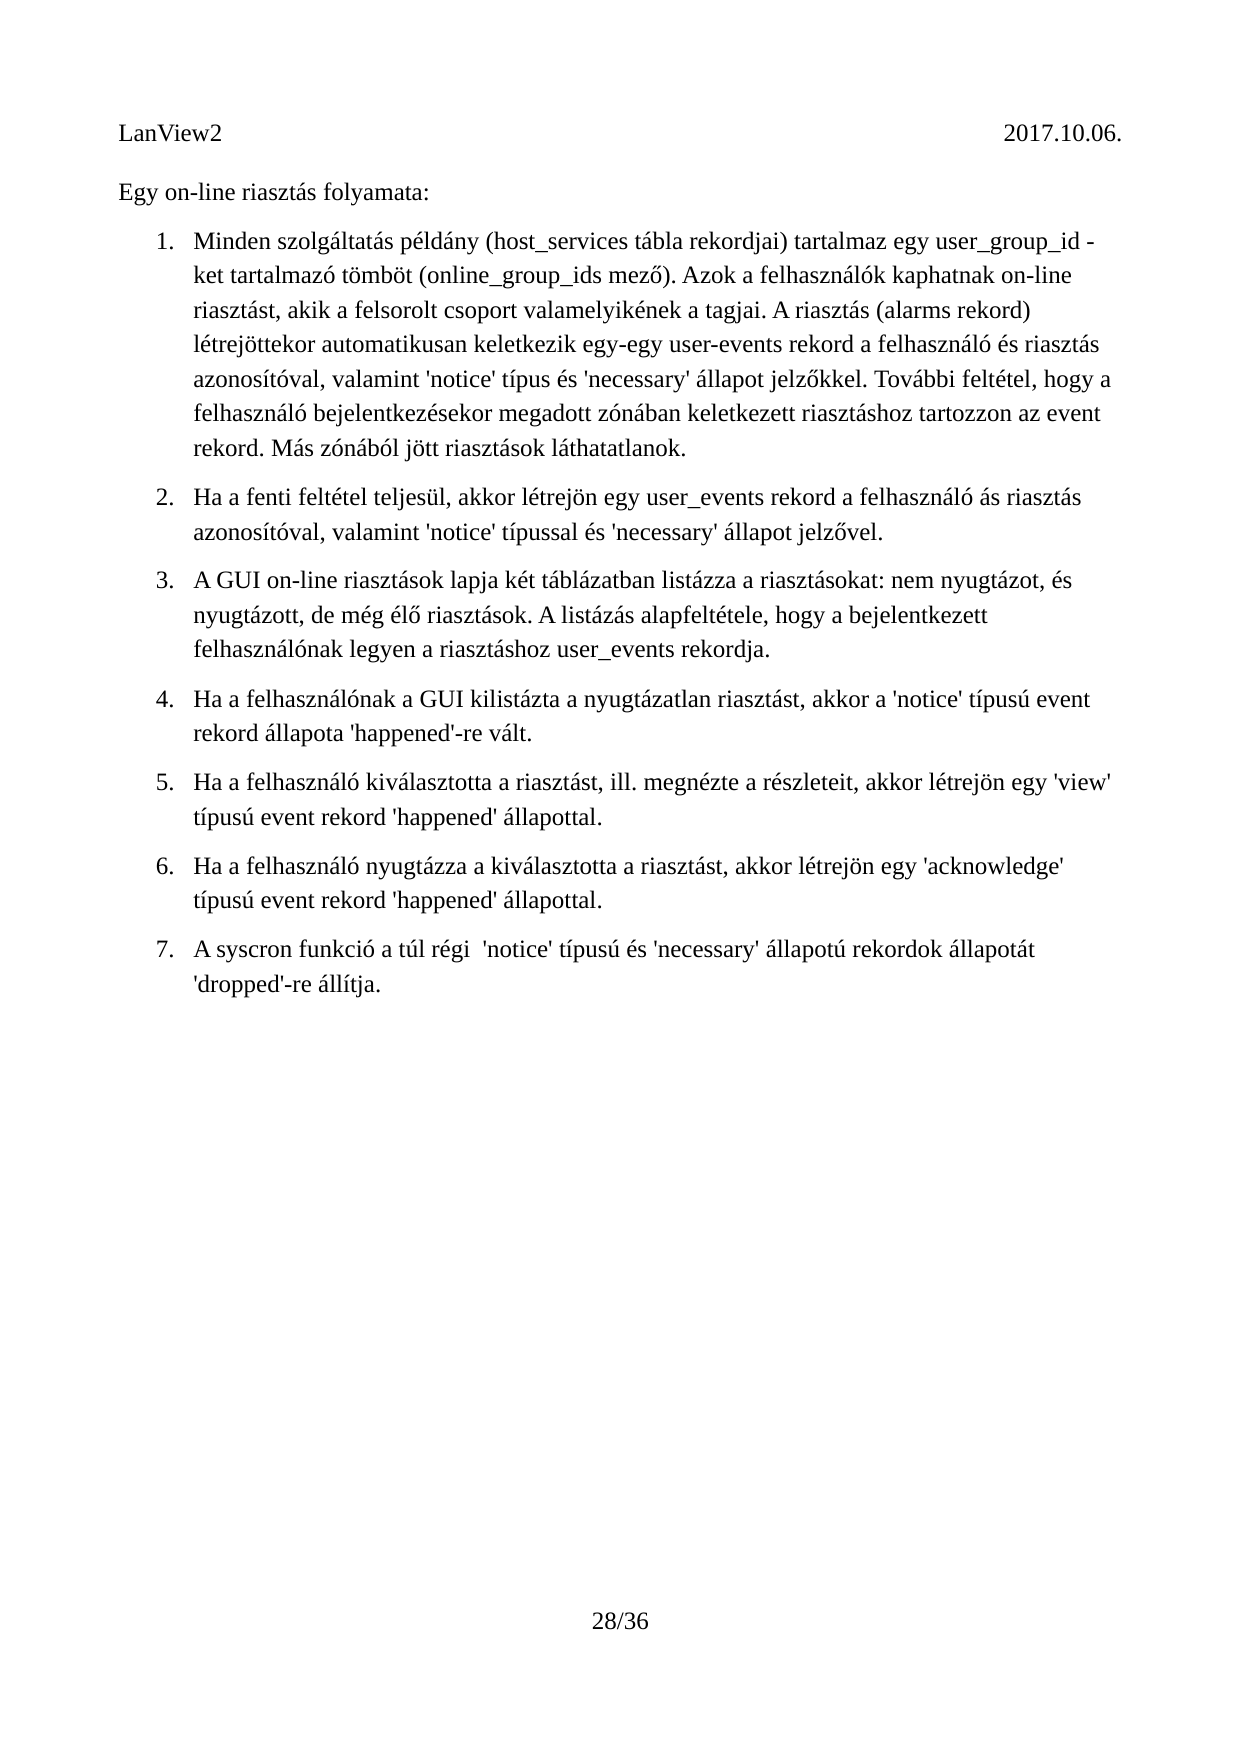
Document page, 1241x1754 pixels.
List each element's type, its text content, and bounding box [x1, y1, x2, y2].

list Ha a fenti feltétel teljesül, akkor létrejön egy user_events rekord a felhasználó ás riasztás azonosítóval, valamint 'notice' típussal és 'necessary' állapot jelzővel. [156, 482, 1122, 545]
list A GUI on-line riasztások lapja két táblázatban listázza a riasztásokat: nem nyugtázot, és nyugtázott, de még élő riasztások. A listázás alapfeltétele, hogy a bejelentkezett felhasználónak legyen a riasztáshoz user_events rekordja. [156, 566, 1122, 663]
list Ha a felhasználó nyugtázza a kiválasztotta a riasztást, akkor létrejön egy 'acknowledge' típusú event rekord 'happened' állapottal. [156, 851, 1122, 914]
list Ha a felhasználónak a GUI kilistázta a nyugtázatlan riasztást, akkor a 'notice' típusú event rekord állapota 'happened'-re vált. [156, 684, 1122, 747]
list A syscron funkció a túl régi 'notice' típusú és 'necessary' állapotú rekordok állapotát 'dropped'-re állítja. [156, 934, 1122, 997]
list Minden szolgáltatás példány (host_services tábla rekordjai) tartalmaz egy user_group_id -ket tartalmazó tömböt (online_group_ids mező). Azok a felhasználók kaphatnak on-line riasztást, akik a felsorolt csoport valamelyikének a tagjai. A riasztás (alarms rekord) létrejöttekor automatikusan keletkezik egy-egy user-events rekord a felhasználó és riasztás azonosítóval, valamint 'notice' típus és 'necessary' állapot jelzőkkel. További feltétel, hogy a felhasználó bejelentkezésekor megadott zónában keletkezett riasztáshoz tartozzon az event rekord. Más zónából jött riasztások láthatatlanok. [156, 226, 1122, 462]
text Egy on-line riasztás folyamata: [118, 177, 1122, 206]
list Ha a felhasználó kiválasztotta a riasztást, ill. megnézte a részleteit, akkor létrejön egy 'view' típusú event rekord 'happened' állapottal. [156, 767, 1122, 830]
